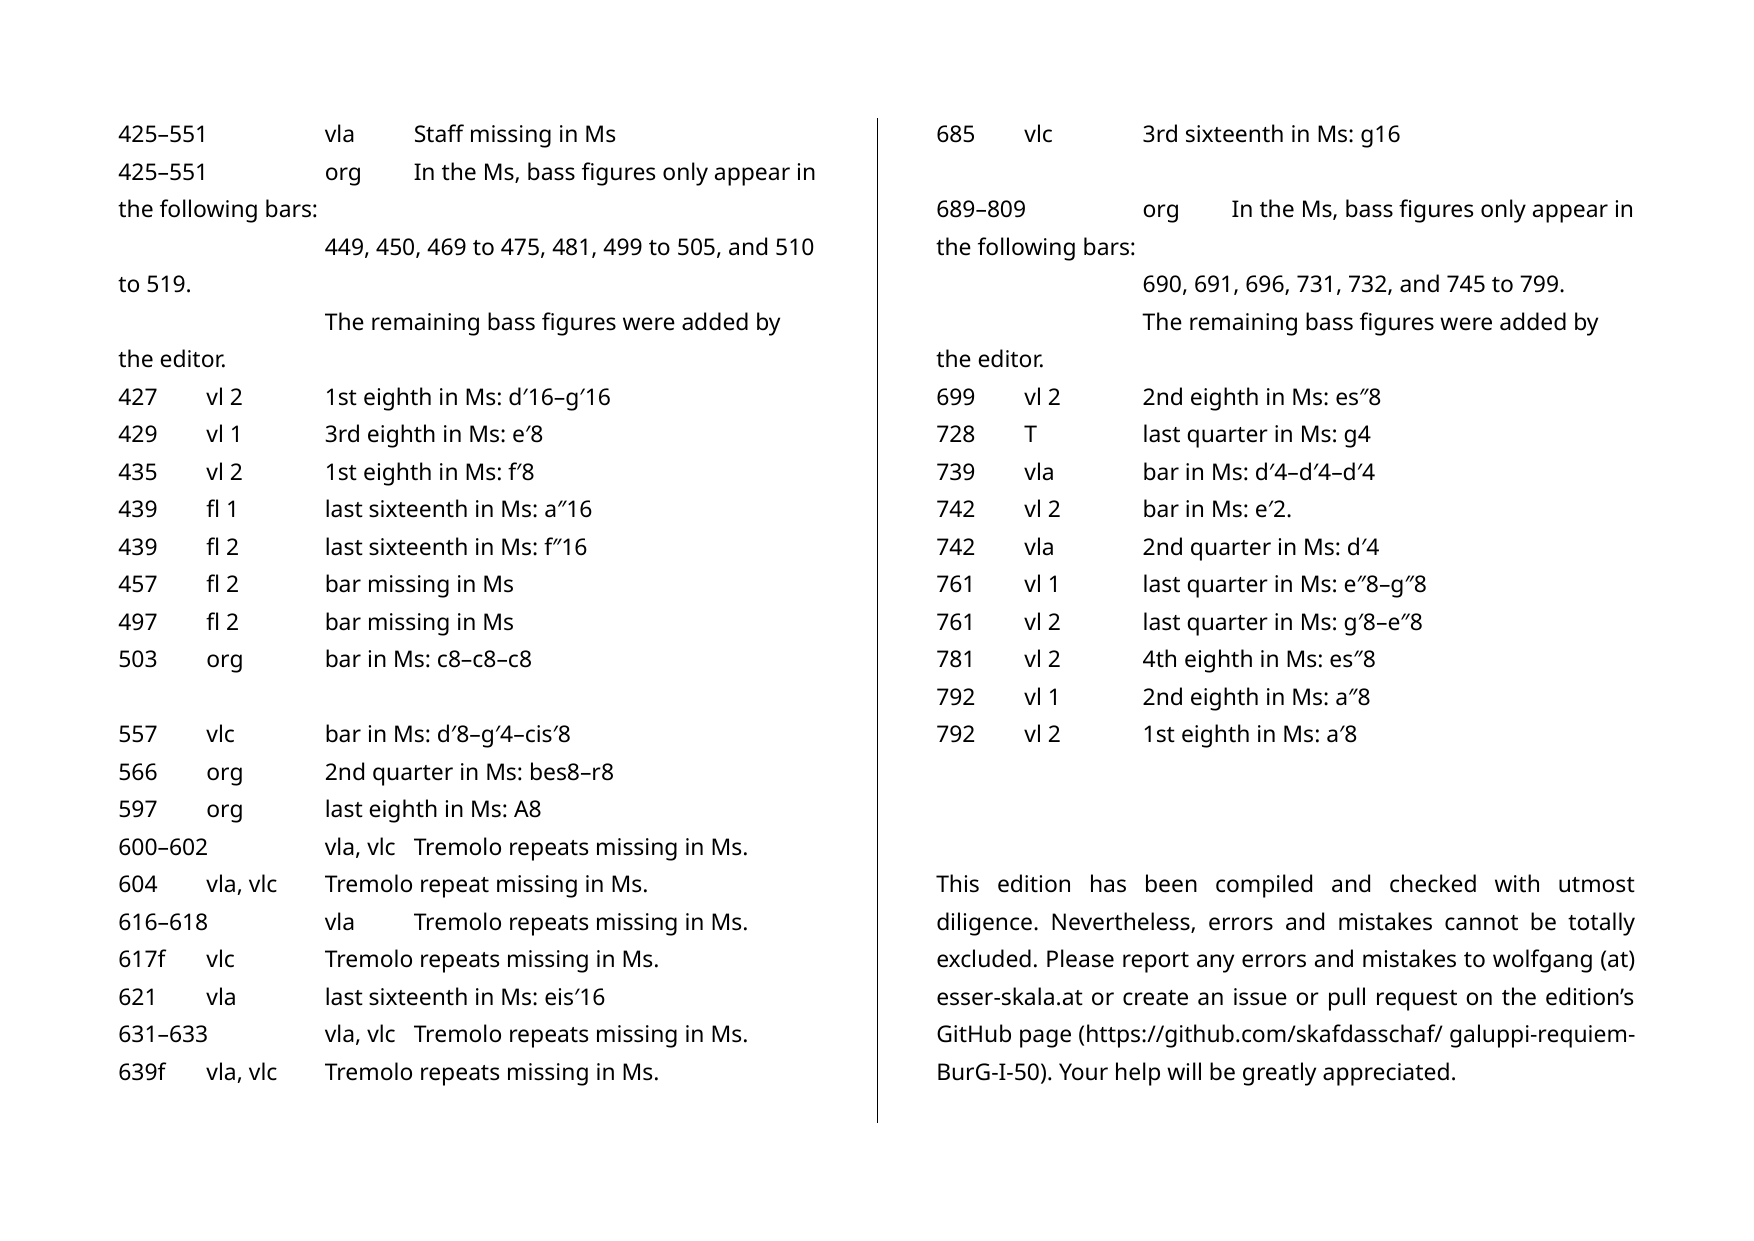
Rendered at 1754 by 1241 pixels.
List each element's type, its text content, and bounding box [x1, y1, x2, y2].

text 425–551 vla Staff missing in Ms 425–551 org In the Ms, bass figures only appear in the following bars: 449, 450, 469 to 475, 481, 499 to 505, and 510 to 519. The remaining bass figures were added by the editor. 427 vl 2 1st eighth in Ms: d′16–g′16 429 vl 1 3rd eighth in Ms: e′8 435 vl 2 1st eighth in Ms: f′8 439 fl 1 last sixteenth in Ms: a″16 439 fl 2 last sixteenth in Ms: f″16 457 fl 2 bar missing in Ms 497 fl 2 bar missing in Ms 503 org bar in Ms: c8–c8–c8 557 vlc bar in Ms: d′8–g′4–cis′8 566 org 2nd quarter in Ms: bes8–r8 597 org last eighth in Ms: A8 600–602 vla, vlc Tremolo repeats missing in Ms. 604 vla, vlc Tremolo repeat missing in Ms. 616–618 vla Tremolo repeats missing in Ms. 617f vlc Tremolo repeats missing in Ms. 621 vla last sixteenth in Ms: eis′16 631–633 vla, vlc Tremolo repeats missing in Ms. 639f vla, vlc Tremolo repeats missing in Ms. [118, 118, 818, 1087]
text 685 vlc 3rd sixteenth in Ms: g16 689–809 org In the Ms, bass figures only appear in the following bars: 690, 691, 696, 731, 732, and 745 to 799. The remaining bass figures were added by the editor. 699 vl 2 2nd eighth in Ms: es″8 728 T last quarter in Ms: g4 739 vla bar in Ms: d′4–d′4–d′4 742 vl 2 bar in Ms: e′2. 742 vla 2nd quarter in Ms: d′4 761 vl 1 last quarter in Ms: e″8–g″8 761 vl 2 last quarter in Ms: g′8–e″8 781 vl 2 4th eighth in Ms: es″8 792 vl 1 2nd eighth in Ms: a″8 792 vl 2 1st eighth in Ms: a′8 [936, 118, 1636, 862]
text This edition has been compiled and checked with utmost diligence. Nevertheless, errors and mistakes cannot be totally excluded. Please report any errors and mistakes to wolfgang (at) esser-skala.at or create an issue or pull request on the edition’s GitHub page (https://github.com/skafdasschaf/ galuppi-requiem-BurG-I-50). Your help will be greatly appreciated. [936, 868, 1636, 1087]
